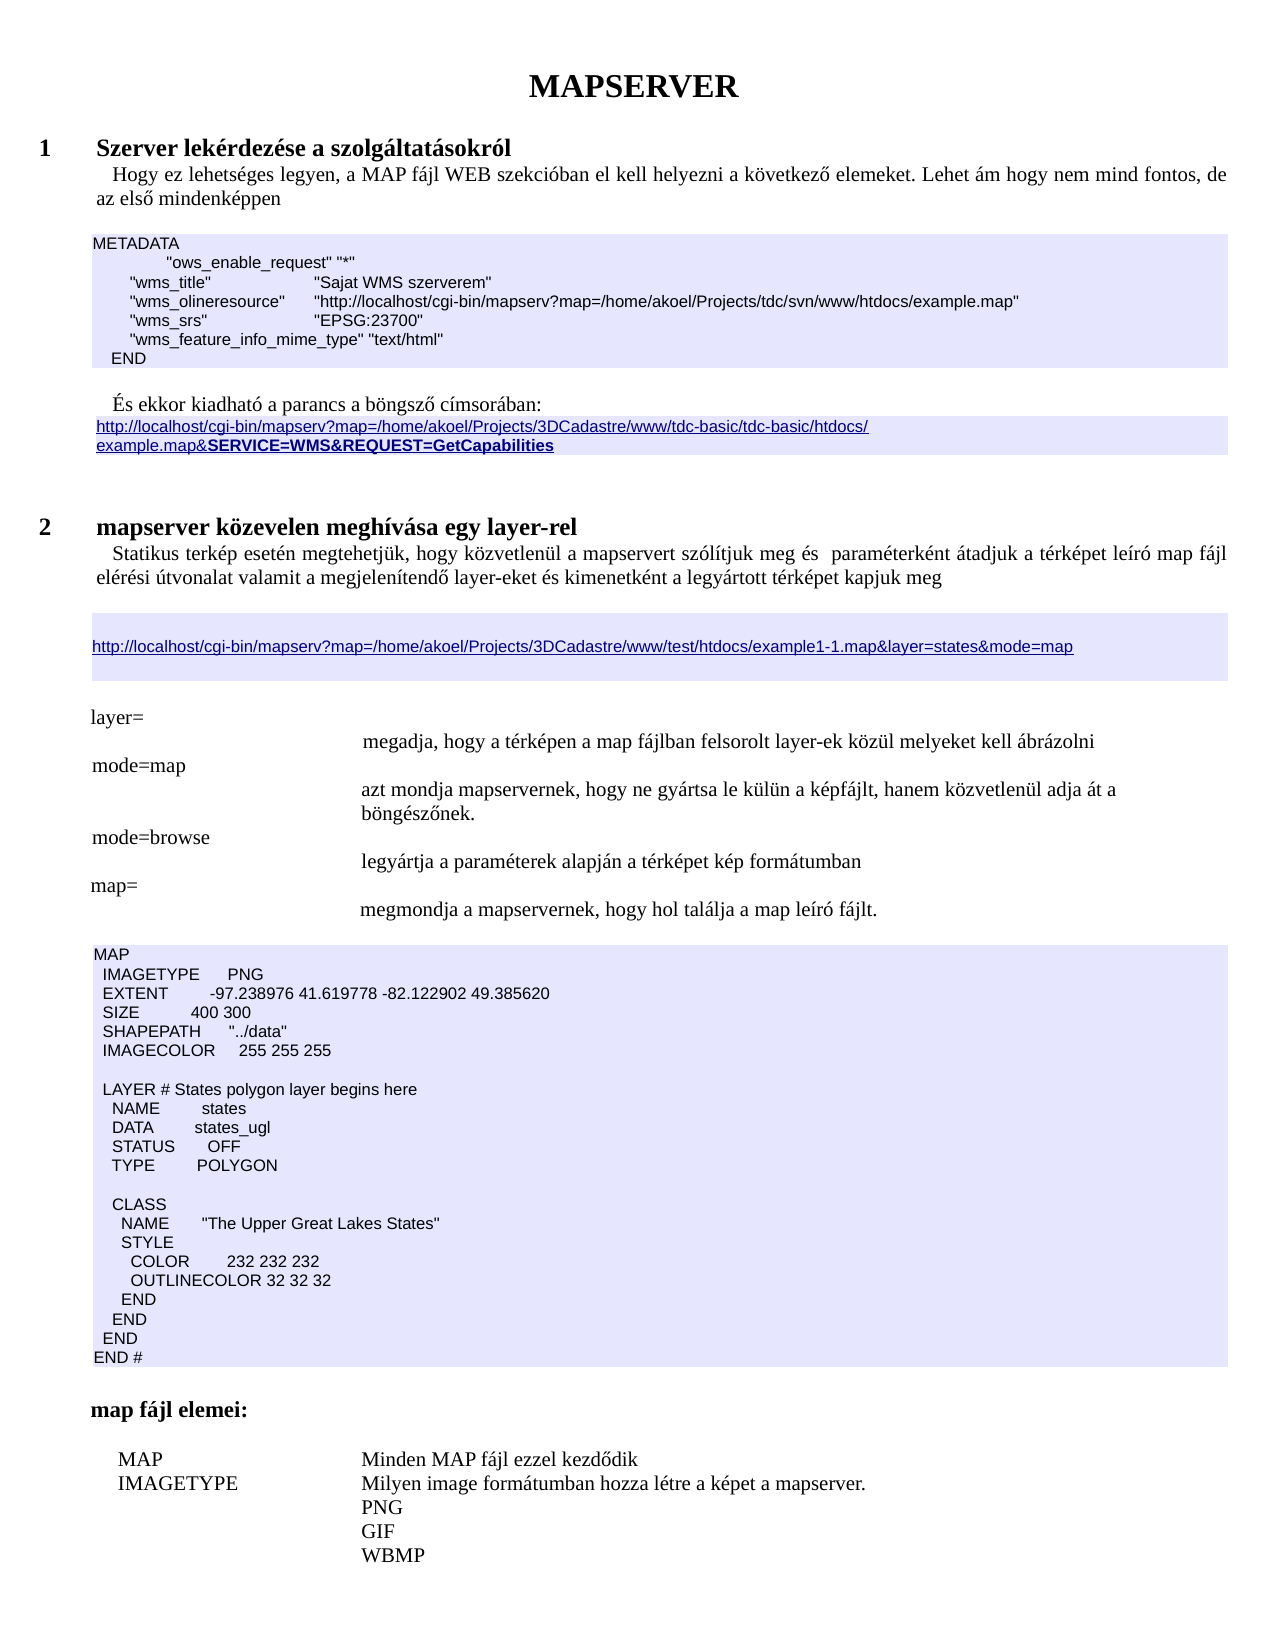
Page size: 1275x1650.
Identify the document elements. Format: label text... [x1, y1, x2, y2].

text 1 Szerver lekérdezése a szolgáltatásokról [39, 133, 1228, 162]
text "wms_olineresource" "http://localhost/cgi-bin/mapserv?map=/home/akoel/Projects/tdc/svn/www/htdocs/example.map" [92, 292, 1228, 311]
text "wms_title" "Sajat WMS szerverem" [92, 272, 1228, 292]
text COLOR 232 232 232 [93, 1252, 1228, 1271]
text http://localhost/cgi-bin/mapserv?map=/home/akoel/Projects/3DCadastre/www/tdc-basic/tdc-basic/htdocs/example.map&SERVICE=WMS&REQUEST=GetCapabilities [96, 416, 1228, 455]
text SHAPEPATH "../data" [93, 1022, 1228, 1041]
text END [93, 1328, 1228, 1348]
text NAME states [93, 1098, 1228, 1118]
text END [93, 1309, 1228, 1328]
text END # [93, 1348, 1228, 1367]
text "wms_feature_info_mime_type" "text/html" [92, 330, 1228, 349]
text megmondja a mapservernek, hogy hol találja a map leíró fájlt. [360, 897, 1228, 921]
text END [93, 1290, 1228, 1309]
text SIZE 400 300 [93, 1003, 1228, 1022]
text STYLE [93, 1233, 1228, 1252]
text IMAGETYPE Milyen image formátumban hozza létre a képet a mapserver. [118, 1471, 1228, 1495]
text mode=browse [92, 825, 1228, 849]
text STATUS OFF [93, 1137, 1228, 1156]
text map= [90, 873, 1228, 897]
text azt mondja mapservernek, hogy ne gyártsa le külün a képfájlt, hanem közvetlenül adja át a böngészőnek. [361, 777, 1228, 825]
text megadja, hogy a térképen a map fájlban felsorolt layer-ek közül melyeket kell ábrázolni [363, 729, 1228, 753]
text CLASS [93, 1194, 1228, 1213]
text MAP [93, 945, 1228, 964]
text GIF [361, 1519, 1228, 1543]
text OUTLINECOLOR 32 32 32 [93, 1271, 1228, 1290]
text LAYER # States polygon layer begins here [93, 1079, 1228, 1098]
text IMAGECOLOR 255 255 255 [93, 1041, 1228, 1060]
text TYPE POLYGON [93, 1156, 1228, 1175]
text PNG [361, 1495, 1228, 1519]
text 2 mapserver közevelen meghívása egy layer-rel [39, 512, 1228, 541]
text END [92, 349, 1228, 368]
text METADATA [92, 234, 1228, 253]
text MAPSERVER [39, 66, 1228, 104]
text Hogy ez lehetséges legyen, a MAP fájl WEB szekcióban el kell helyezni a következő elemeket. Lehet ám hogy nem mind fontos, de az első mindenképpen [96, 162, 1228, 210]
text IMAGETYPE PNG [93, 964, 1228, 983]
text Statikus terkép esetén megtehetjük, hogy közvetlenül a mapservert szólítjuk meg és paraméterként átadjuk a térképet leíró map fájl elérési útvonalat valamit a megjelenítendő layer-eket és kimenetként a legyártott térképet kapjuk meg [96, 541, 1228, 589]
text WBMP [361, 1543, 1228, 1567]
text MAP Minden MAP fájl ezzel kezdődik [118, 1447, 1228, 1471]
text mode=map [92, 753, 1228, 777]
text layer= [90, 704, 1228, 729]
text http://localhost/cgi-bin/mapserv?map=/home/akoel/Projects/3DCadastre/www/test/htdocs/example1-1.map&layer=states&mode=map [92, 637, 1228, 656]
text legyártja a paraméterek alapján a térképet kép formátumban [361, 849, 1228, 873]
text DATA states_ugl [93, 1118, 1228, 1137]
text NAME "The Upper Great Lakes States" [93, 1213, 1228, 1233]
text "ows_enable_request" "*" [92, 253, 1228, 272]
text És ekkor kiadható a parancs a böngsző címsorában: [96, 392, 1228, 416]
text EXTENT -97.238976 41.619778 -82.122902 49.385620 [93, 983, 1228, 1003]
text "wms_srs" "EPSG:23700" [92, 311, 1228, 330]
text map fájl elemei: [90, 1396, 1228, 1423]
